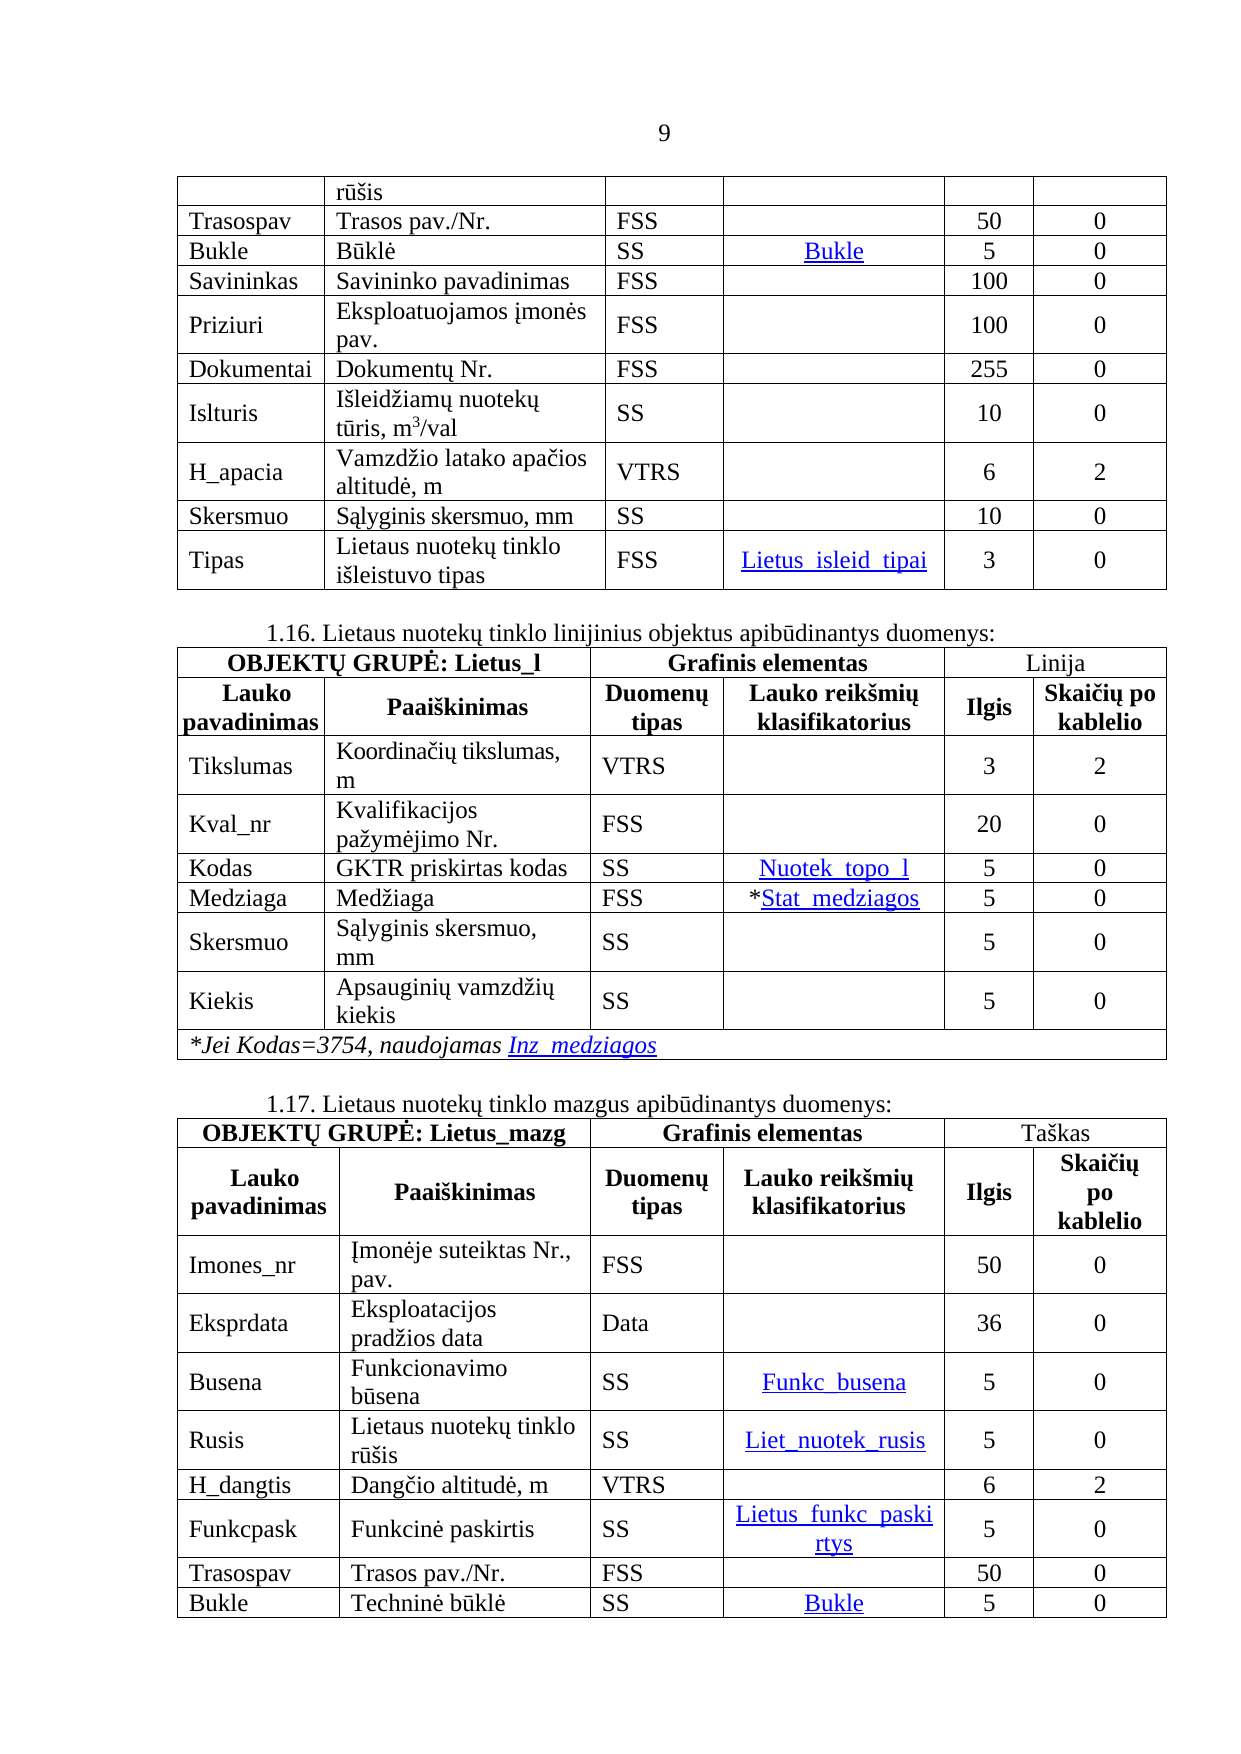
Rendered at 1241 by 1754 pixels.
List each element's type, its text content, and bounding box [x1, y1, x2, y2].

table_cell 5 [945, 972, 1033, 1029]
table_cell Islturis [178, 384, 324, 442]
table_header Grafinis elementas [591, 648, 944, 677]
table_cell Bukle [178, 236, 324, 265]
table_cell 255 [945, 354, 1033, 383]
table_cell *Stat_medziagos [724, 883, 944, 912]
table_cell Bukle [724, 1588, 944, 1617]
table_cell 50 [945, 1236, 1033, 1293]
table_cell 0 [1034, 206, 1166, 235]
table_cell Eksprdata [178, 1294, 339, 1352]
table_cell Kval_nr [178, 795, 324, 852]
table_cell VTRS [591, 1470, 723, 1498]
table_cell *Jei Kodas=3754, naudojamas Inz_medziagos [178, 1030, 1166, 1059]
table_cell Funkcinė paskirtis [340, 1500, 590, 1557]
table_cell [724, 206, 944, 235]
table_cell Bukle [724, 236, 944, 265]
table_cell Dokumentai [178, 354, 324, 383]
table_cell 0 [1034, 296, 1166, 353]
table_cell 5 [945, 1588, 1033, 1617]
table_cell Tipas [178, 531, 324, 588]
table_cell Bukle [178, 1588, 339, 1617]
table_cell Liet_nuotek_rusis [724, 1411, 944, 1469]
table_cell Trasospav [178, 1558, 339, 1587]
table_cell Duomenų tipas [591, 678, 723, 735]
table_cell Lietus_isleid_tipai [724, 531, 944, 588]
table_cell Skersmuo [178, 913, 324, 971]
table_cell [945, 177, 1033, 205]
table_header Grafinis elementas [591, 1119, 944, 1147]
table_cell Tikslumas [178, 736, 324, 794]
table_cell [606, 177, 723, 205]
table_cell [724, 913, 944, 971]
table_cell Apsauginių vamzdžių kiekis [325, 972, 590, 1029]
table_cell SS [591, 972, 723, 1029]
table_cell SS [591, 1411, 723, 1469]
table_cell 3 [945, 736, 1033, 794]
table_cell SS [606, 384, 723, 442]
table_header Linija [945, 648, 1166, 677]
table_cell 0 [1034, 913, 1166, 971]
table_cell 6 [945, 1470, 1033, 1498]
table_cell [724, 501, 944, 530]
text 1.16. Lietaus nuotekų tinklo linijinius objektus apibūdinantys duomenys: [177, 618, 1152, 647]
table_cell 0 [1034, 1411, 1166, 1469]
table_cell 100 [945, 266, 1033, 295]
table_cell Kiekis [178, 972, 324, 1029]
table_cell 0 [1034, 266, 1166, 295]
table_cell 0 [1034, 1294, 1166, 1352]
table_cell [724, 1558, 944, 1587]
table_cell 0 [1034, 501, 1166, 530]
table_cell Paaiškinimas [340, 1148, 590, 1234]
table_cell Lauko pavadinimas [178, 1148, 339, 1234]
table_cell Skersmuo [178, 501, 324, 530]
table_cell Medžiaga [325, 883, 590, 912]
table_cell 10 [945, 501, 1033, 530]
table_cell FSS [606, 206, 723, 235]
table_cell [724, 296, 944, 353]
table_cell FSS [591, 1236, 723, 1293]
table_cell [724, 177, 944, 205]
table_cell Lietaus nuotekų tinklo išleistuvo tipas [325, 531, 605, 588]
table_cell Duomenų tipas [591, 1148, 723, 1234]
table_cell Eksploatacijos pradžios data [340, 1294, 590, 1352]
table_cell FSS [606, 296, 723, 353]
table_cell 0 [1034, 384, 1166, 442]
table_cell 36 [945, 1294, 1033, 1352]
table_cell 5 [945, 236, 1033, 265]
table_cell FSS [606, 531, 723, 588]
table_cell SS [591, 854, 723, 882]
table_cell 0 [1034, 1500, 1166, 1557]
table_cell 50 [945, 1558, 1033, 1587]
table_cell Būklė [325, 236, 605, 265]
table_cell SS [606, 236, 723, 265]
table_cell [724, 266, 944, 295]
table_cell 0 [1034, 1558, 1166, 1587]
table_cell Dangčio altitudė, m [340, 1470, 590, 1498]
table_cell 0 [1034, 354, 1166, 383]
table_cell VTRS [606, 443, 723, 500]
table_cell Išleidžiamų nuotekų tūris, m3/val [325, 384, 605, 442]
table_cell [724, 736, 944, 794]
table_cell H_apacia [178, 443, 324, 500]
table_cell Kodas [178, 854, 324, 882]
table_cell VTRS [591, 736, 723, 794]
table_cell 0 [1034, 236, 1166, 265]
table_cell Paaiškinimas [325, 678, 590, 735]
table_cell SS [606, 501, 723, 530]
table_cell Medziaga [178, 883, 324, 912]
table_cell Trasospav [178, 206, 324, 235]
table_cell 10 [945, 384, 1033, 442]
table_cell 2 [1034, 1470, 1166, 1498]
table_cell 0 [1034, 1588, 1166, 1617]
table_cell [1034, 177, 1166, 205]
table_cell Eksploatuojamos įmonės pav. [325, 296, 605, 353]
table_cell 0 [1034, 972, 1166, 1029]
table_cell Techninė būklė [340, 1588, 590, 1617]
table_cell [724, 972, 944, 1029]
table_cell Vamzdžio latako apačios altitudė, m [325, 443, 605, 500]
table_cell 0 [1034, 1353, 1166, 1410]
table_cell 3 [945, 531, 1033, 588]
table_cell 0 [1034, 795, 1166, 852]
table_cell Trasos pav./Nr. [325, 206, 605, 235]
table_cell Įmonėje suteiktas Nr., pav. [340, 1236, 590, 1293]
table_cell Imones_nr [178, 1236, 339, 1293]
table_cell Ilgis [945, 678, 1033, 735]
table_cell SS [591, 1588, 723, 1617]
table_cell Savininkas [178, 266, 324, 295]
table_header Taškas [945, 1119, 1166, 1147]
table_cell SS [591, 913, 723, 971]
table_cell Sąlyginis skersmuo, mm [325, 913, 590, 971]
table_cell Busena [178, 1353, 339, 1410]
table_cell Lauko reikšmių klasifikatorius [724, 1148, 944, 1234]
table_cell 5 [945, 883, 1033, 912]
table_cell [724, 443, 944, 500]
table_cell Lietus_funkc_paskirtys [724, 1500, 944, 1557]
table_cell Priziuri [178, 296, 324, 353]
table_cell Savininko pavadinimas [325, 266, 605, 295]
table_cell Sąlyginis skersmuo, mm [325, 501, 605, 530]
table_cell Skaičių po kablelio [1034, 678, 1166, 735]
table_cell Rusis [178, 1411, 339, 1469]
table_cell FSS [591, 1558, 723, 1587]
table_cell 5 [945, 854, 1033, 882]
table_cell 2 [1034, 736, 1166, 794]
table_cell Skaičių po kablelio [1034, 1148, 1166, 1234]
table_cell [724, 1294, 944, 1352]
table_cell 0 [1034, 1236, 1166, 1293]
table_cell rūšis [325, 177, 605, 205]
table_cell FSS [606, 354, 723, 383]
table_cell Funkcionavimo būsena [340, 1353, 590, 1410]
table_cell 0 [1034, 531, 1166, 588]
table_cell 0 [1034, 883, 1166, 912]
table_cell Funkc_busena [724, 1353, 944, 1410]
table_cell FSS [606, 266, 723, 295]
table_cell Lauko pavadinimas [178, 678, 324, 735]
table_cell Dokumentų Nr. [325, 354, 605, 383]
table_cell SS [591, 1353, 723, 1410]
table_cell Data [591, 1294, 723, 1352]
table_cell 5 [945, 1500, 1033, 1557]
table_cell Kvalifikacijos pažymėjimo Nr. [325, 795, 590, 852]
table_cell FSS [591, 795, 723, 852]
table_cell Lietaus nuotekų tinklo rūšis [340, 1411, 590, 1469]
table_cell FSS [591, 883, 723, 912]
table_cell 0 [1034, 854, 1166, 882]
table_cell Lauko reikšmių klasifikatorius [724, 678, 944, 735]
table_header OBJEKTŲ GRUPĖ: Lietus_l [178, 648, 590, 677]
table_cell 20 [945, 795, 1033, 852]
table_cell [724, 795, 944, 852]
table_cell [724, 1236, 944, 1293]
table_cell Nuotek_topo_l [724, 854, 944, 882]
table_cell 50 [945, 206, 1033, 235]
table_cell [724, 354, 944, 383]
table_cell Funkcpask [178, 1500, 339, 1557]
table_cell Koordinačių tikslumas, m [325, 736, 590, 794]
table_cell Trasos pav./Nr. [340, 1558, 590, 1587]
table_cell 2 [1034, 443, 1166, 500]
table_cell 6 [945, 443, 1033, 500]
table_cell GKTR priskirtas kodas [325, 854, 590, 882]
table_cell H_dangtis [178, 1470, 339, 1498]
table_cell [178, 177, 324, 205]
table_cell 5 [945, 913, 1033, 971]
table_cell 5 [945, 1411, 1033, 1469]
table_cell [724, 384, 944, 442]
table_header OBJEKTŲ GRUPĖ: Lietus_mazg [178, 1119, 590, 1147]
text 1.17. Lietaus nuotekų tinklo mazgus apibūdinantys duomenys: [177, 1089, 1152, 1117]
table_cell 100 [945, 296, 1033, 353]
table_cell 5 [945, 1353, 1033, 1410]
table_cell Ilgis [945, 1148, 1033, 1234]
table_cell SS [591, 1500, 723, 1557]
table_cell [724, 1470, 944, 1498]
